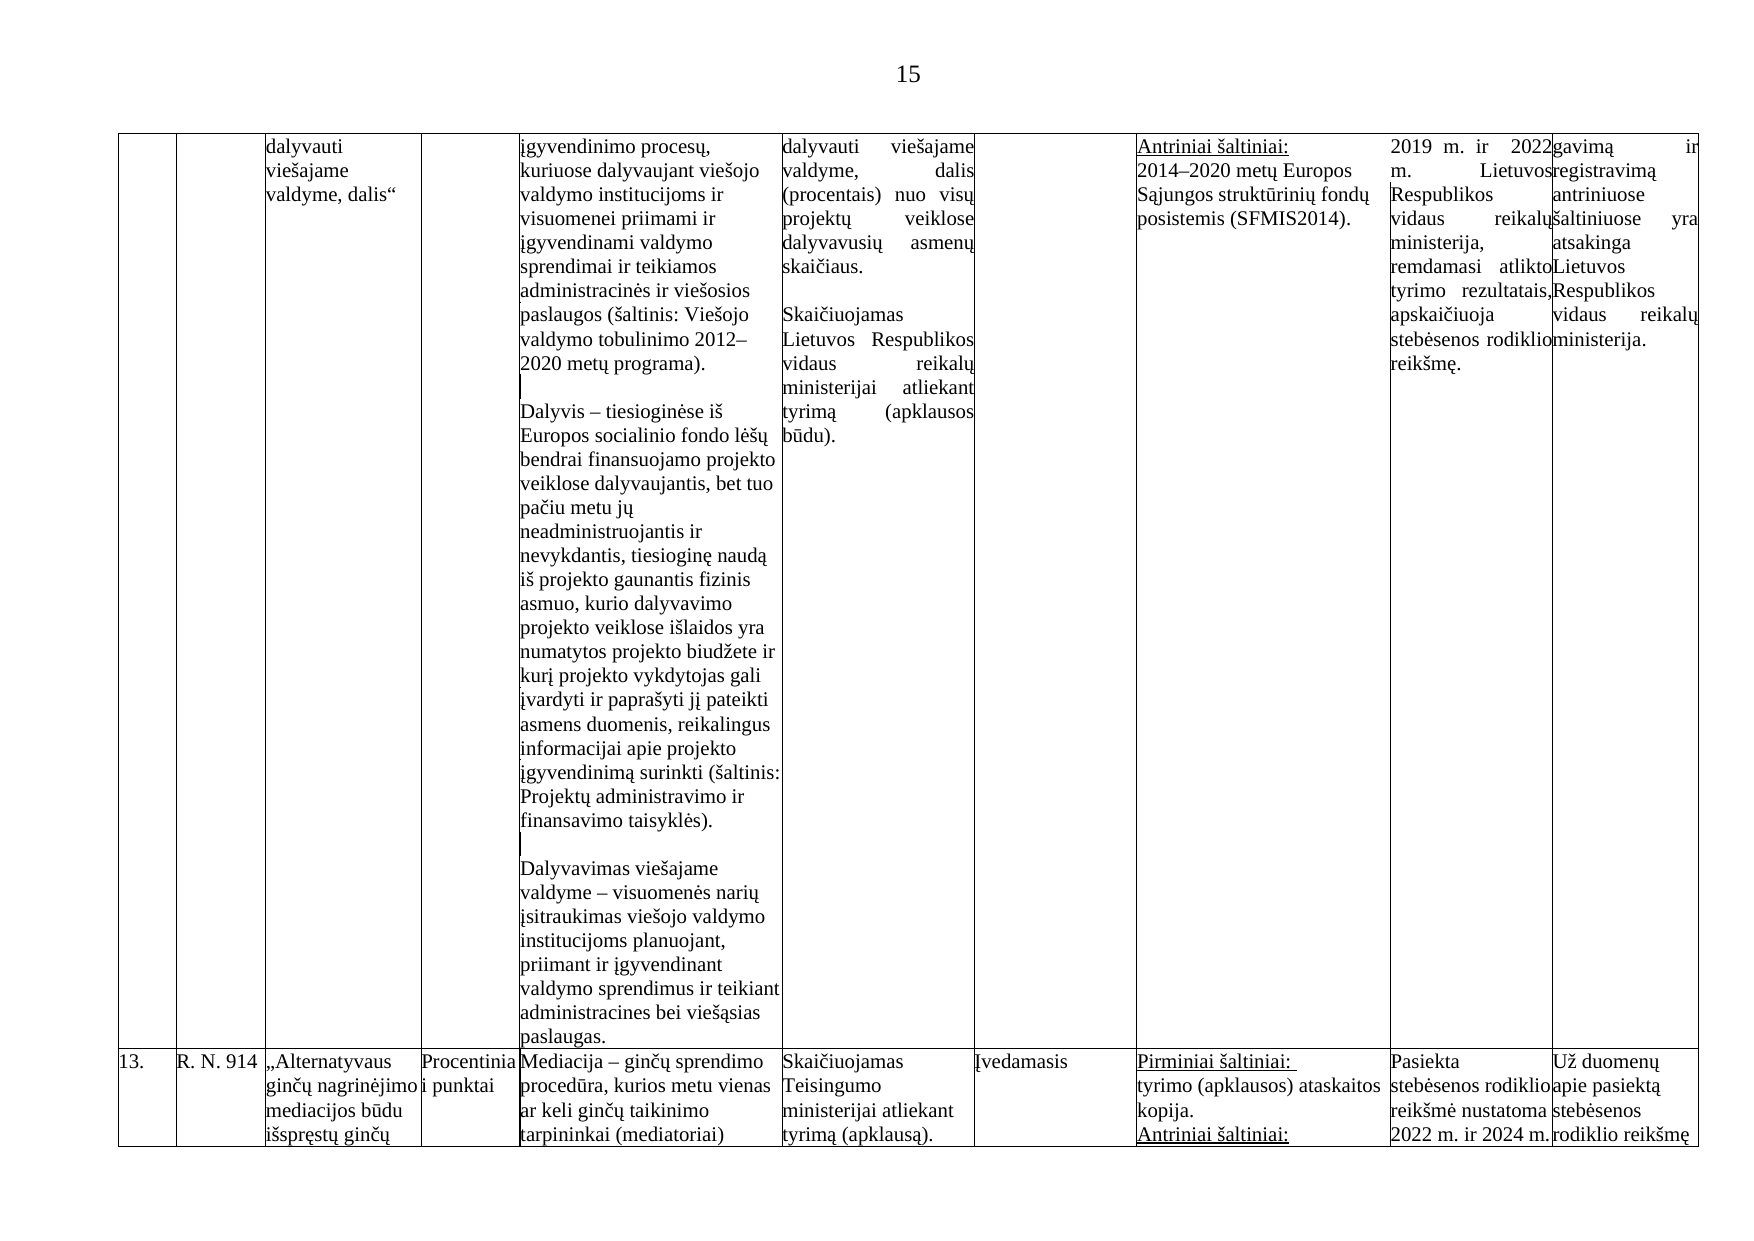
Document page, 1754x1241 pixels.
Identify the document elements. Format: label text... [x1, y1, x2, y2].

table_cell Mediacija – ginčų sprendimo procedūra, kurios metu vienas ar keli ginčų taikinimo tarpininkai (mediatoriai) [521, 1049, 782, 1146]
table_cell R. N. 914 [177, 1049, 265, 1146]
table_cell Už duomenų apie pasiektą stebėsenos rodiklio reikšmę [1553, 1049, 1698, 1146]
table_cell Pirminiai šaltiniai: tyrimo (apklausos) ataskaitos kopija. Antriniai šaltiniai: [1137, 1049, 1390, 1146]
table_cell [975, 134, 1136, 1048]
table_cell Antriniai šaltiniai: 2014–2020 metų Europos Sąjungos struktūrinių fondų posistemis (SFMIS2014). [1137, 134, 1390, 1048]
table_cell dalyvauti viešajame valdyme, dalis“ [266, 134, 421, 1048]
table_cell dalyvauti viešajame valdyme, dalis (procentais) nuo visų projektų veiklose dalyvavusių asmenų skaičiaus. Skaičiuojamas Lietuvos Respublikos vidaus reikalų ministerijai atliekant tyrimą (apklausos būdu). [783, 134, 974, 1048]
table_cell [422, 134, 519, 1048]
table_cell [177, 134, 265, 1048]
table_cell gavimą ir registravimą antriniuose šaltiniuose yra atsakinga Lietuvos Respublikos vidaus reikalų ministerija. [1553, 134, 1698, 1048]
table_cell 2019 m. ir 2022 m. Lietuvos Respublikos vidaus reikalų ministerija, remdamasi atlikto tyrimo rezultatais, apskaičiuoja stebėsenos rodiklio reikšmę. [1391, 134, 1552, 1048]
table_cell Skaičiuojamas Teisingumo ministerijai atliekant tyrimą (apklausą). [783, 1049, 974, 1146]
table_cell „Alternatyvaus ginčų nagrinėjimo mediacijos būdu išspręstų ginčų [266, 1049, 421, 1146]
table_cell įgyvendinimo procesų, kuriuose dalyvaujant viešojo valdymo institucijoms ir visuomenei priimami ir įgyvendinami valdymo sprendimai ir teikiamos administracinės ir viešosios paslaugos (šaltinis: Viešojo valdymo tobulinimo 2012–2020 metų programa). Dalyvis – tiesioginėse iš Europos socialinio fondo lėšų bendrai finansuojamo projekto veiklose dalyvaujantis, bet tuo pačiu metu jų neadministruojantis ir nevykdantis, tiesioginę naudą iš projekto gaunantis fizinis asmuo, kurio dalyvavimo projekto veiklose išlaidos yra numatytos projekto biudžete ir kurį projekto vykdytojas gali įvardyti ir paprašyti jį pateikti asmens duomenis, reikalingus informacijai apie projekto įgyvendinimą surinkti (šaltinis: Projektų administravimo ir finansavimo taisyklės). Dalyvavimas viešajame valdyme – visuomenės narių įsitraukimas viešojo valdymo institucijoms planuojant, priimant ir įgyvendinant valdymo sprendimus ir teikiant administracines bei viešąsias paslaugas. [521, 134, 782, 1048]
table_cell 13. [119, 1049, 176, 1146]
table_cell Pasiekta stebėsenos rodiklio reikšmė nustatoma 2022 m. ir 2024 m. [1391, 1049, 1552, 1146]
table_cell Procentiniai punktai [422, 1049, 519, 1146]
table_cell Įvedamasis [975, 1049, 1136, 1146]
table_cell [119, 134, 176, 1048]
